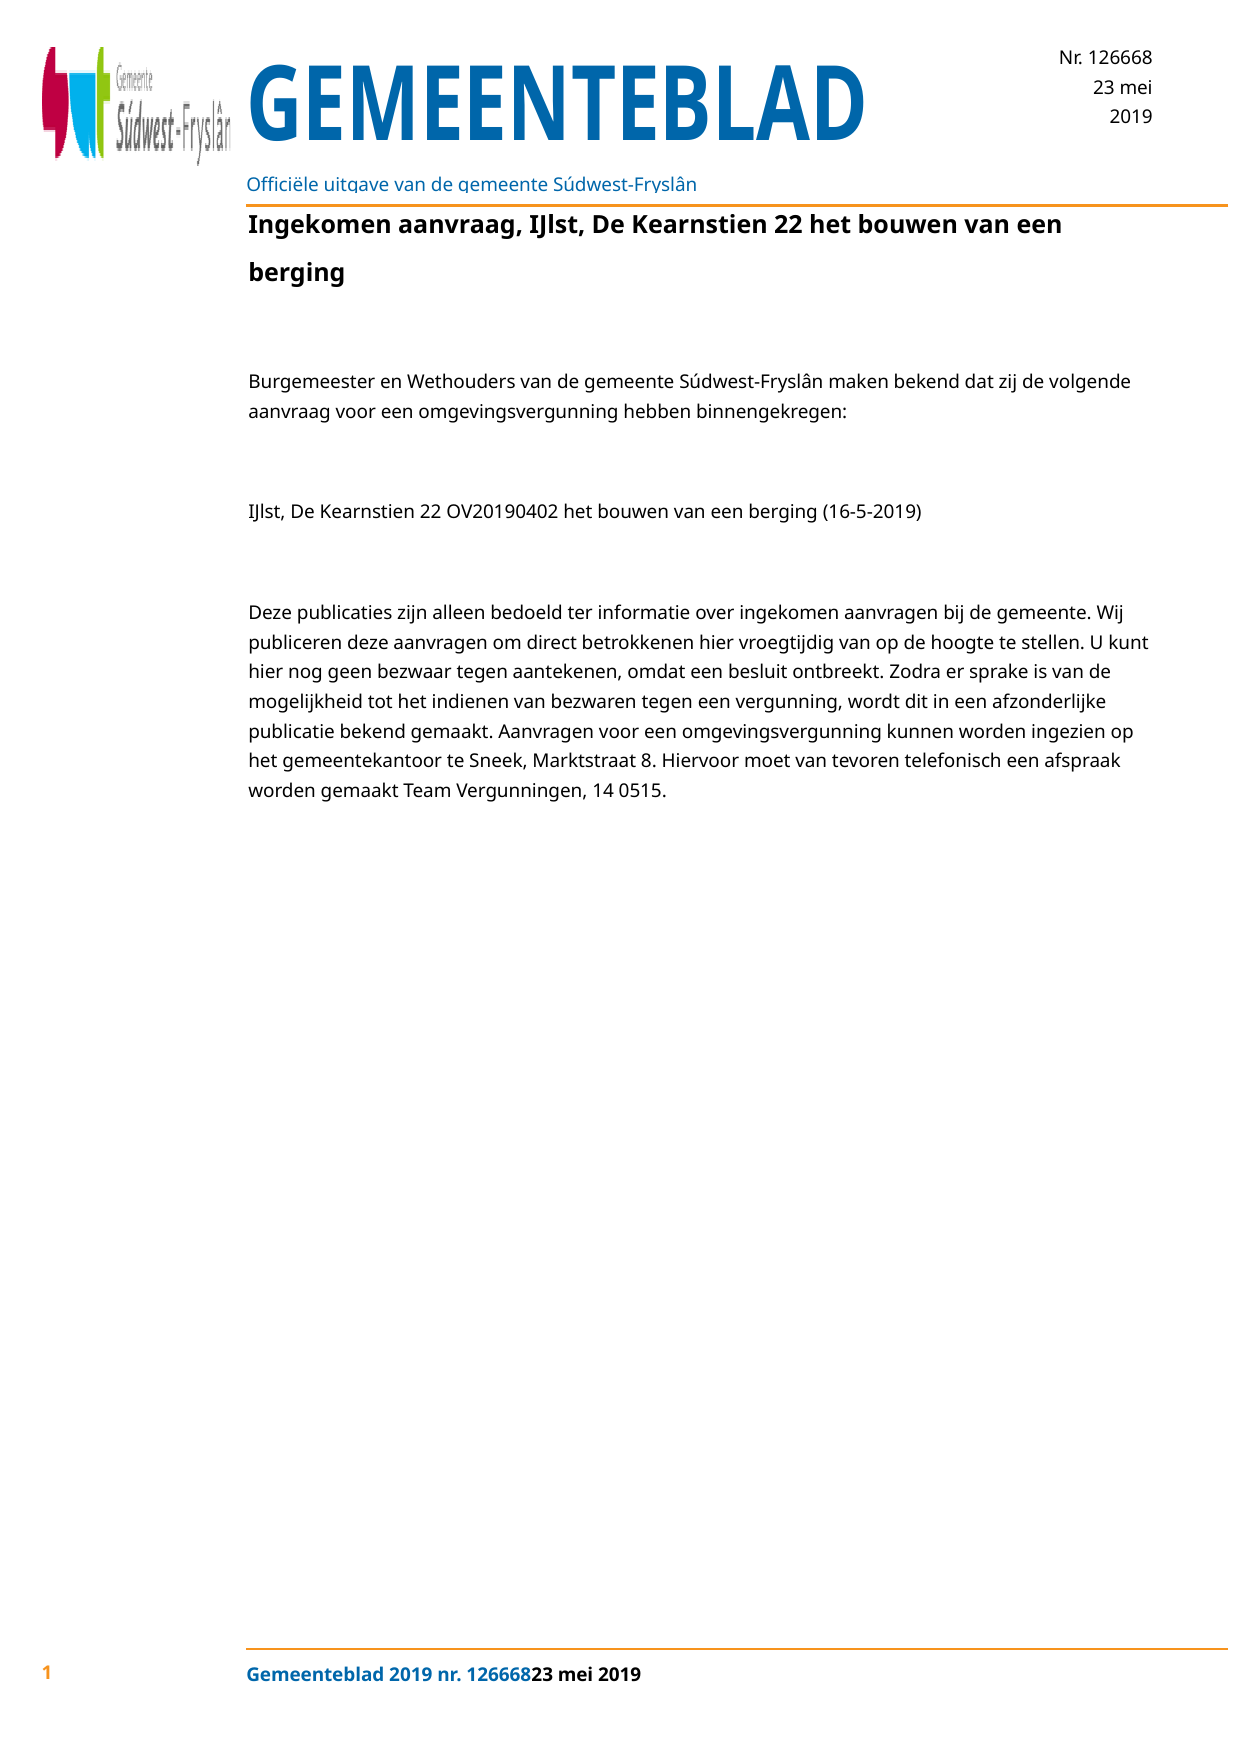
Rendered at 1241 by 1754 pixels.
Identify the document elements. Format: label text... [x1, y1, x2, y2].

text IJlst, De Kearnstien 22 OV20190402 het bouwen van een berging (16-5-2019) [248, 499, 1152, 524]
text Ingekomen aanvraag, IJlst, De Kearnstien 22 het bouwen van een berging [248, 207, 1152, 288]
text Burgemeester en Wethouders van de gemeente Súdwest-Fryslân maken bekend dat zij de volgende aanvraag voor een omgevingsvergunning hebben binnengekregen: [248, 368, 1152, 424]
picture [41, 47, 231, 172]
text Deze publicaties zijn alleen bedoeld ter informatie over ingekomen aanvragen bij de gemeente. Wij publiceren deze aanvragen om direct betrokkenen hier vroegtijdig van op de hoogte te stellen. U kunt hier nog geen bezwaar tegen aantekenen, omdat een besluit ontbreekt. Zodra er sprake is van de mogelijkheid tot het indienen van bezwaren tegen een vergunning, wordt dit in een afzonderlijke publicatie bekend gemaakt. Aanvragen voor een omgevingsvergunning kunnen worden ingezien op het gemeentekantoor te Sneek, Marktstraat 8. Hiervoor moet van tevoren telefonisch een afspraak worden gemaakt Team Vergunningen, 14 0515. [248, 599, 1152, 803]
